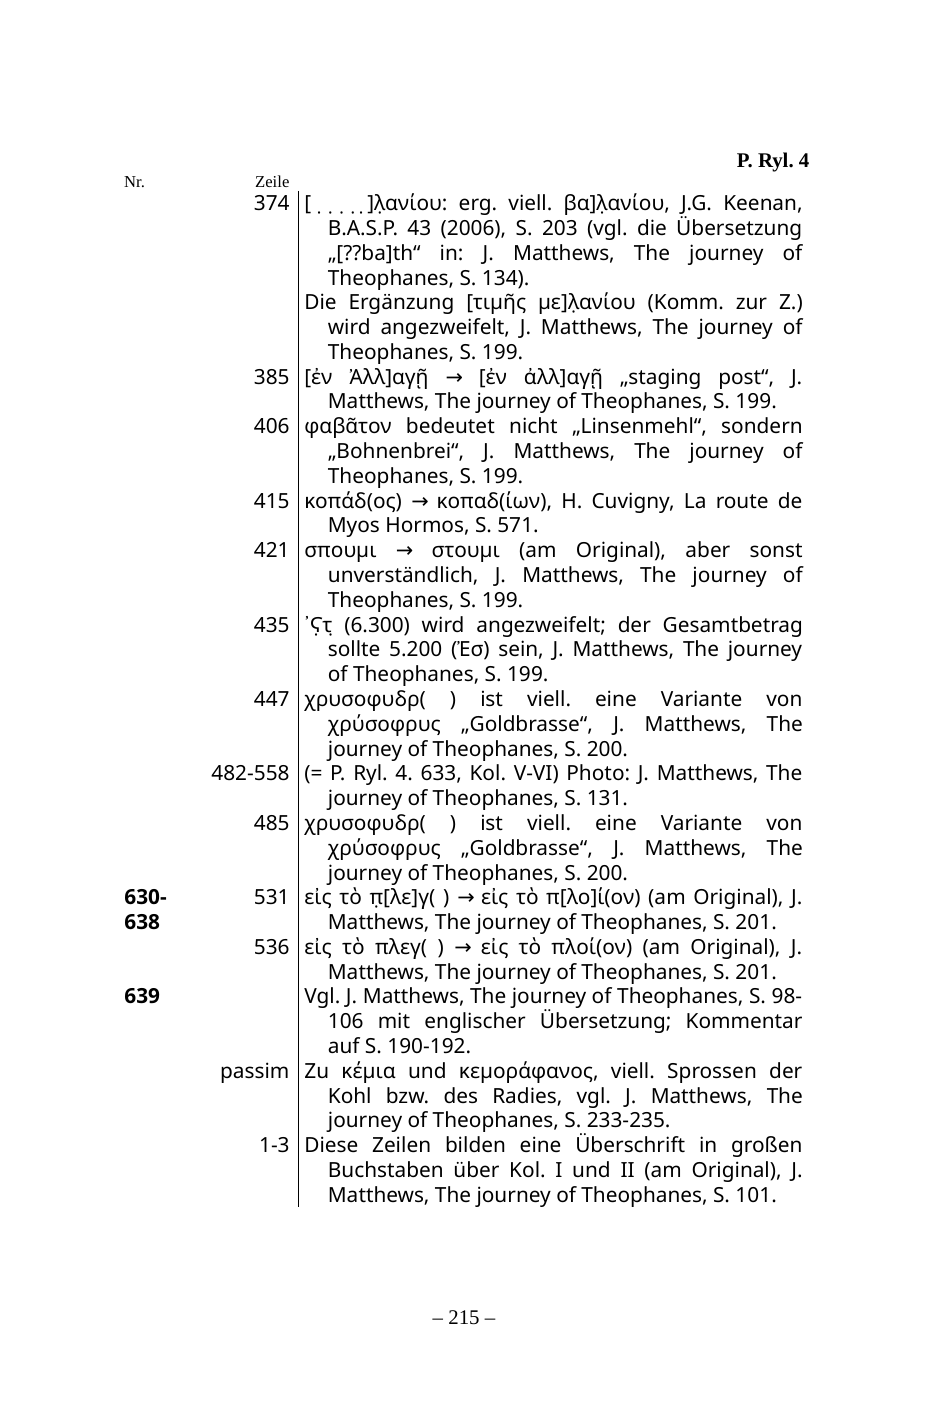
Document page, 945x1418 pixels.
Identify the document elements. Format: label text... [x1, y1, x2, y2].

table_cell εἰς τὸ π̣[λε]γ( ) → εἰς τὸ π[λο]ί(ον) (am Original), J. Matthews, The journey of Theophanes, S. 201. [299, 885, 809, 934]
table_cell [ ̣ ̣ ̣ ̣ ̣]λ̣ανίου: erg. viell. βα]λ̣ανίου, J.G. Keenan, B.A.S.P. 43 (2006), S. 203 (vgl. die Übersetzung „[??ba]th“ in: J. Matthews, The journey of Theophanes, S. 134). [299, 191, 809, 290]
table_cell [118, 290, 207, 364]
table_cell κοπάδ(ος) → κοπαδ(ίων), H. Cuvigny, La route de Myos Hormos, S. 571. [299, 488, 809, 538]
table_cell χρυσοφυδρ( ) ist viell. eine Variante von χρύσοφρυς „Goldbrasse“, J. Matthews, The journey of Theophanes, S. 200. [299, 811, 809, 885]
table_cell Zu κέμια und κεμοράφανος, viell. Sprossen der Kohl bzw. des Radies, vgl. J. Matthews, The journey of Theophanes, S. 233-235. [299, 1059, 809, 1133]
table_cell (= P. Ryl. 4. 633, Kol. V-VI) Photo: J. Matthews, The journey of Theophanes, S. 131. [299, 761, 809, 811]
table_cell 421 [118, 538, 298, 612]
table_cell 485 [118, 811, 298, 885]
table_cell σπουμι → στουμι (am Original), aber sonst unverständlich, J. Matthews, The journey of Theophanes, S. 199. [299, 538, 809, 612]
table_cell 630-638 [118, 885, 207, 934]
table_cell 435 [118, 612, 298, 687]
table_cell [ἐν Ἀλλ]αγῇ → [ἐν ἀλλ]αγῇ „staging post“, J. Matthews, The journey of Theophanes, S. 199. [299, 364, 809, 414]
table_cell 447 [118, 687, 298, 761]
table_cell 531 [207, 885, 298, 934]
table_cell χρυσοφυδρ( ) ist viell. eine Variante von χρύσοφρυς „Goldbrasse“, J. Matthews, The journey of Theophanes, S. 200. [299, 687, 809, 761]
table_cell ᾿Ϛ̣τ̣ (6.300) wird angezweifelt; der Gesamtbetrag sollte 5.200 (Ἐσ) sein, J. Matthews, The journey of Theophanes, S. 199. [299, 612, 809, 687]
table_cell 1-3 [118, 1133, 298, 1207]
table_cell 536 [118, 935, 298, 984]
table_cell 406 [118, 414, 298, 488]
table_cell 639 [118, 984, 298, 1058]
table_cell Die Ergänzung [τιμῆς με]λ̣ανίου (Komm. zur Z.) wird angezweifelt, J. Matthews, The journey of Theophanes, S. 199. [299, 290, 809, 364]
table_cell passim [118, 1059, 298, 1133]
table_cell Diese Zeilen bilden eine Überschrift in großen Buchstaben über Kol. I und II (am Original), J. Matthews, The journey of Theophanes, S. 101. [299, 1133, 809, 1207]
table_cell [207, 290, 298, 364]
table_cell 415 [118, 488, 298, 538]
table_cell 385 [118, 364, 298, 414]
table_cell 482-558 [118, 761, 298, 811]
table_cell εἰς τὸ πλεγ( ) → εἰς τὸ πλοί(ον) (am Original), J. Matthews, The journey of Theophanes, S. 201. [299, 935, 809, 984]
table_cell φαβᾶτον bedeutet nicht „Linsenmehl“, sondern „Bohnenbrei“, J. Matthews, The journey of Theophanes, S. 199. [299, 414, 809, 488]
table_cell Vgl. J. Matthews, The journey of Theophanes, S. 98-106 mit englischer Übersetzung; Kommentar auf S. 190-192. [299, 984, 809, 1058]
table_cell 374 [118, 191, 298, 290]
